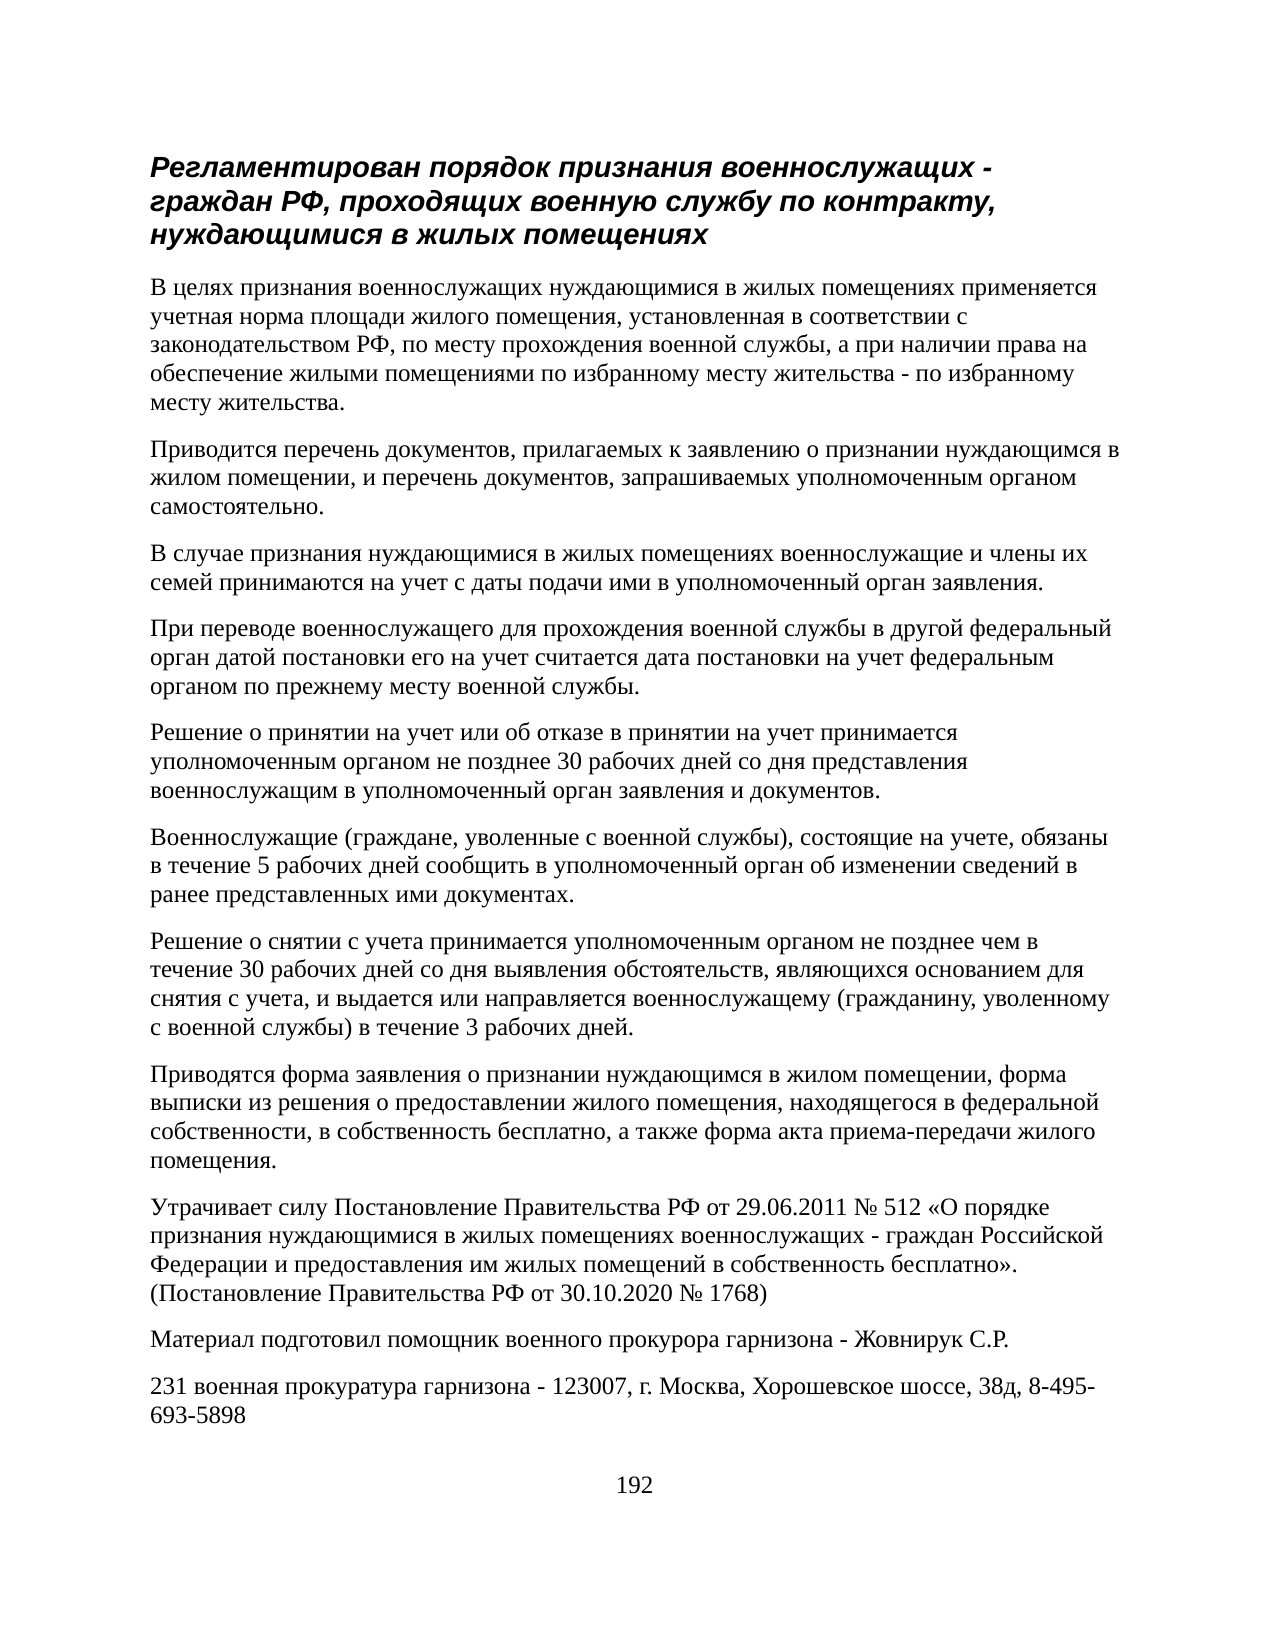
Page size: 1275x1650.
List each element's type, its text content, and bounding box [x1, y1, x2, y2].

subtitle Регламентирован порядок признания военнослужащих - граждан РФ, проходящих военную службу по контракту, нуждающимися в жилых помещениях [150, 150, 1125, 251]
text Решение о принятии на учет или об отказе в принятии на учет принимается уполномоченным органом не позднее 30 рабочих дней со дня представления военнослужащим в уполномоченный орган заявления и документов. [150, 717, 1125, 804]
text Военнослужащие (граждане, уволенные с военной службы), состоящие на учете, обязаны в течение 5 рабочих дней сообщить в уполномоченный орган об изменении сведений в ранее представленных ими документах. [150, 822, 1125, 908]
text 231 военная прокуратура гарнизона - 123007, г. Москва, Хорошевское шоссе, 38д, 8-495-693-5898 [150, 1371, 1125, 1429]
text В случае признания нуждающимися в жилых помещениях военнослужащие и члены их семей принимаются на учет с даты подачи ими в уполномоченный орган заявления. [150, 538, 1125, 595]
text Приводится перечень документов, прилагаемых к заявлению о признании нуждающимся в жилом помещении, и перечень документов, запрашиваемых уполномоченным органом самостоятельно. [150, 434, 1125, 520]
text Решение о снятии с учета принимается уполномоченным органом не позднее чем в течение 30 рабочих дней со дня выявления обстоятельств, являющихся основанием для снятия с учета, и выдается или направляется военнослужащему (гражданину, уволенному с военной службы) в течение 3 рабочих дней. [150, 926, 1125, 1041]
text Материал подготовил помощник военного прокурора гарнизона - Жовнирук С.Р. [150, 1324, 1125, 1353]
text При переводе военнослужащего для прохождения военной службы в другой федеральный орган датой постановки его на учет считается дата постановки на учет федеральным органом по прежнему месту военной службы. [150, 613, 1125, 699]
text Приводятся форма заявления о признании нуждающимся в жилом помещении, форма выписки из решения о предоставлении жилого помещения, находящегося в федеральной собственности, в собственность бесплатно, а также форма акта приема-передачи жилого помещения. [150, 1059, 1125, 1174]
text Утрачивает силу Постановление Правительства РФ от 29.06.2011 № 512 «О порядке признания нуждающимися в жилых помещениях военнослужащих - граждан Российской Федерации и предоставления им жилых помещений в собственность бесплатно».(Постановление Правительства РФ от 30.10.2020 № 1768) [150, 1192, 1125, 1307]
text В целях признания военнослужащих нуждающимися в жилых помещениях применяется учетная норма площади жилого помещения, установленная в соответствии с законодательством РФ, по месту прохождения военной службы, а при наличии права на обеспечение жилыми помещениями по избранному месту жительства - по избранному месту жительства. [150, 272, 1125, 416]
